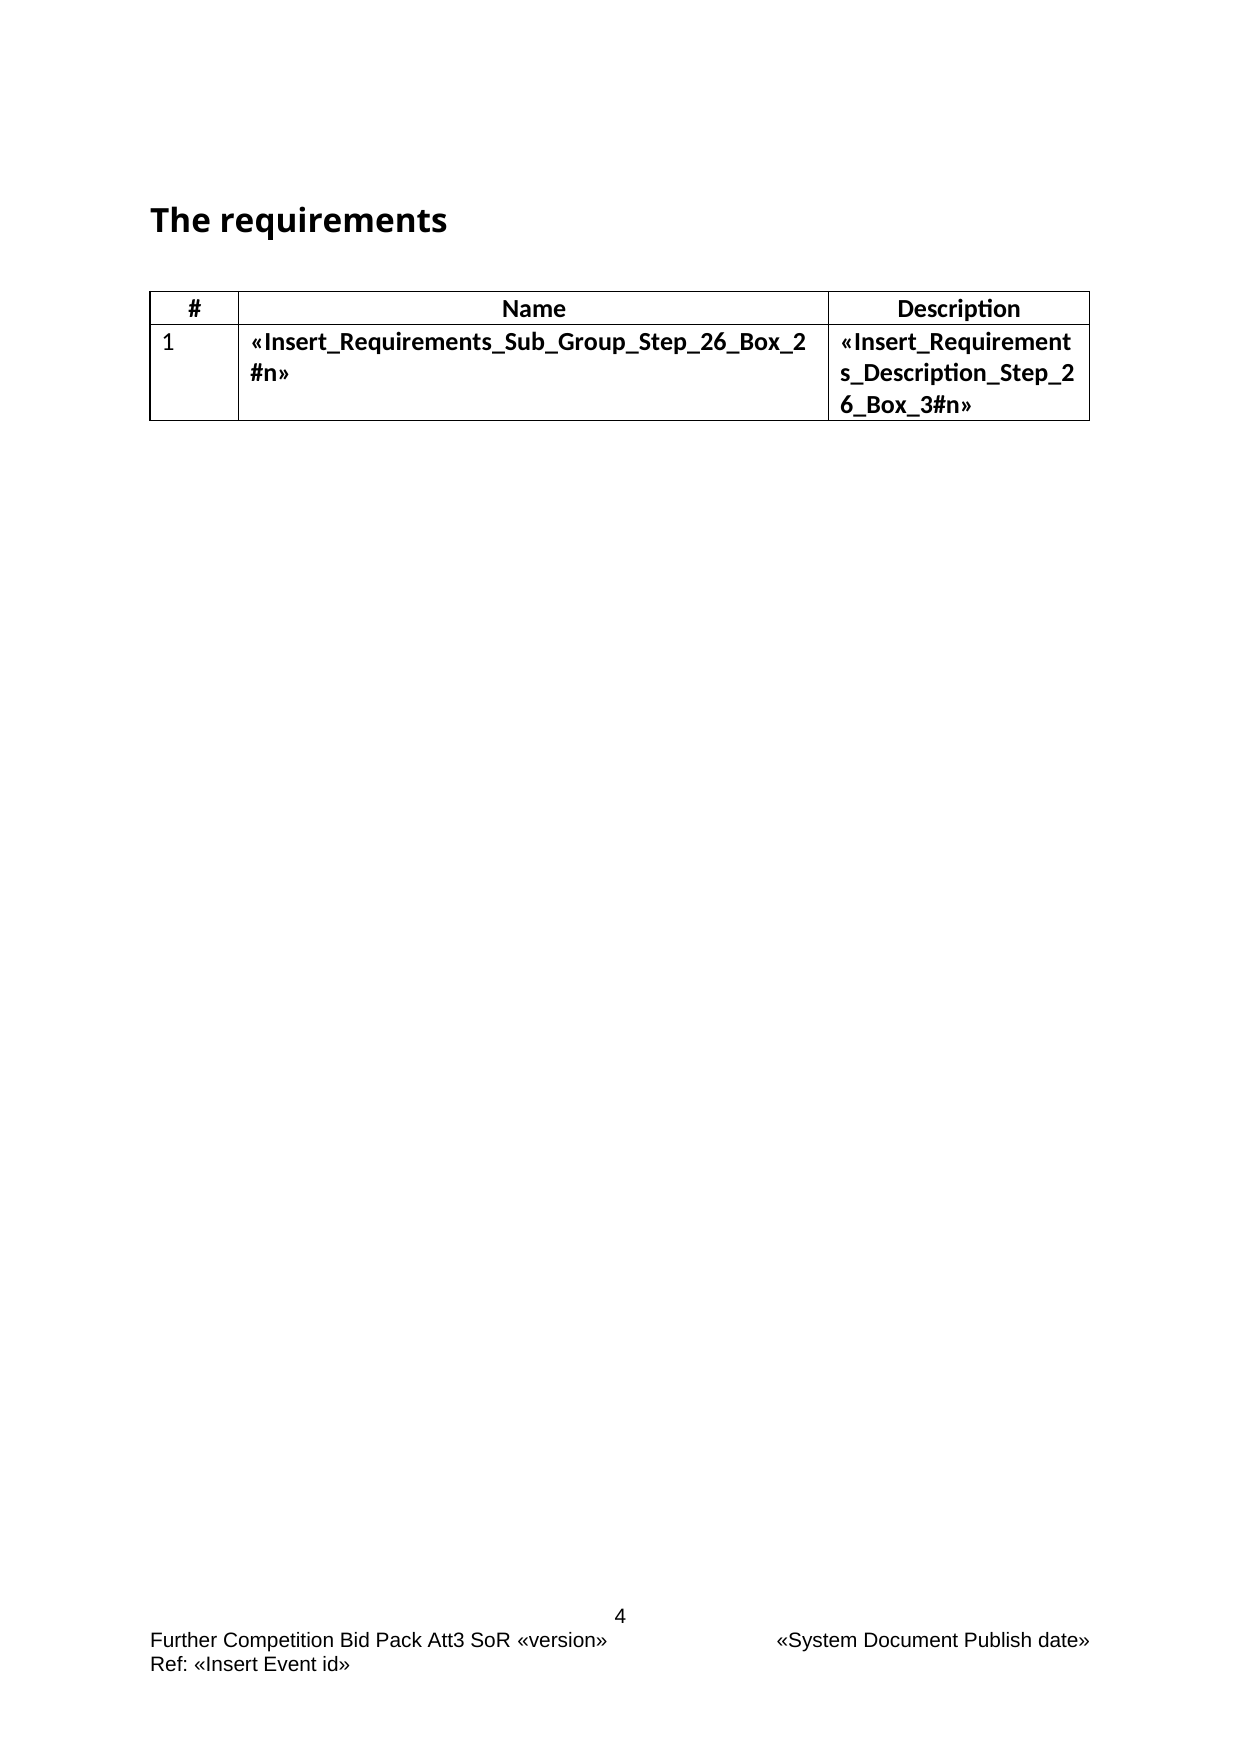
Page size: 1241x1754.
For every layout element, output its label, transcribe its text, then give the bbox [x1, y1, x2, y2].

table_header # [151, 292, 238, 323]
table_cell «Insert_Requirements_Description_Step_26_Box_3#n» [829, 325, 1089, 420]
table_cell 1 [151, 325, 238, 420]
subtitle The requirements [150, 197, 1090, 242]
table_cell «Insert_Requirements_Sub_Group_Step_26_Box_2#n» [239, 325, 828, 420]
table_header Description [829, 292, 1089, 323]
table_header Name [239, 292, 828, 323]
